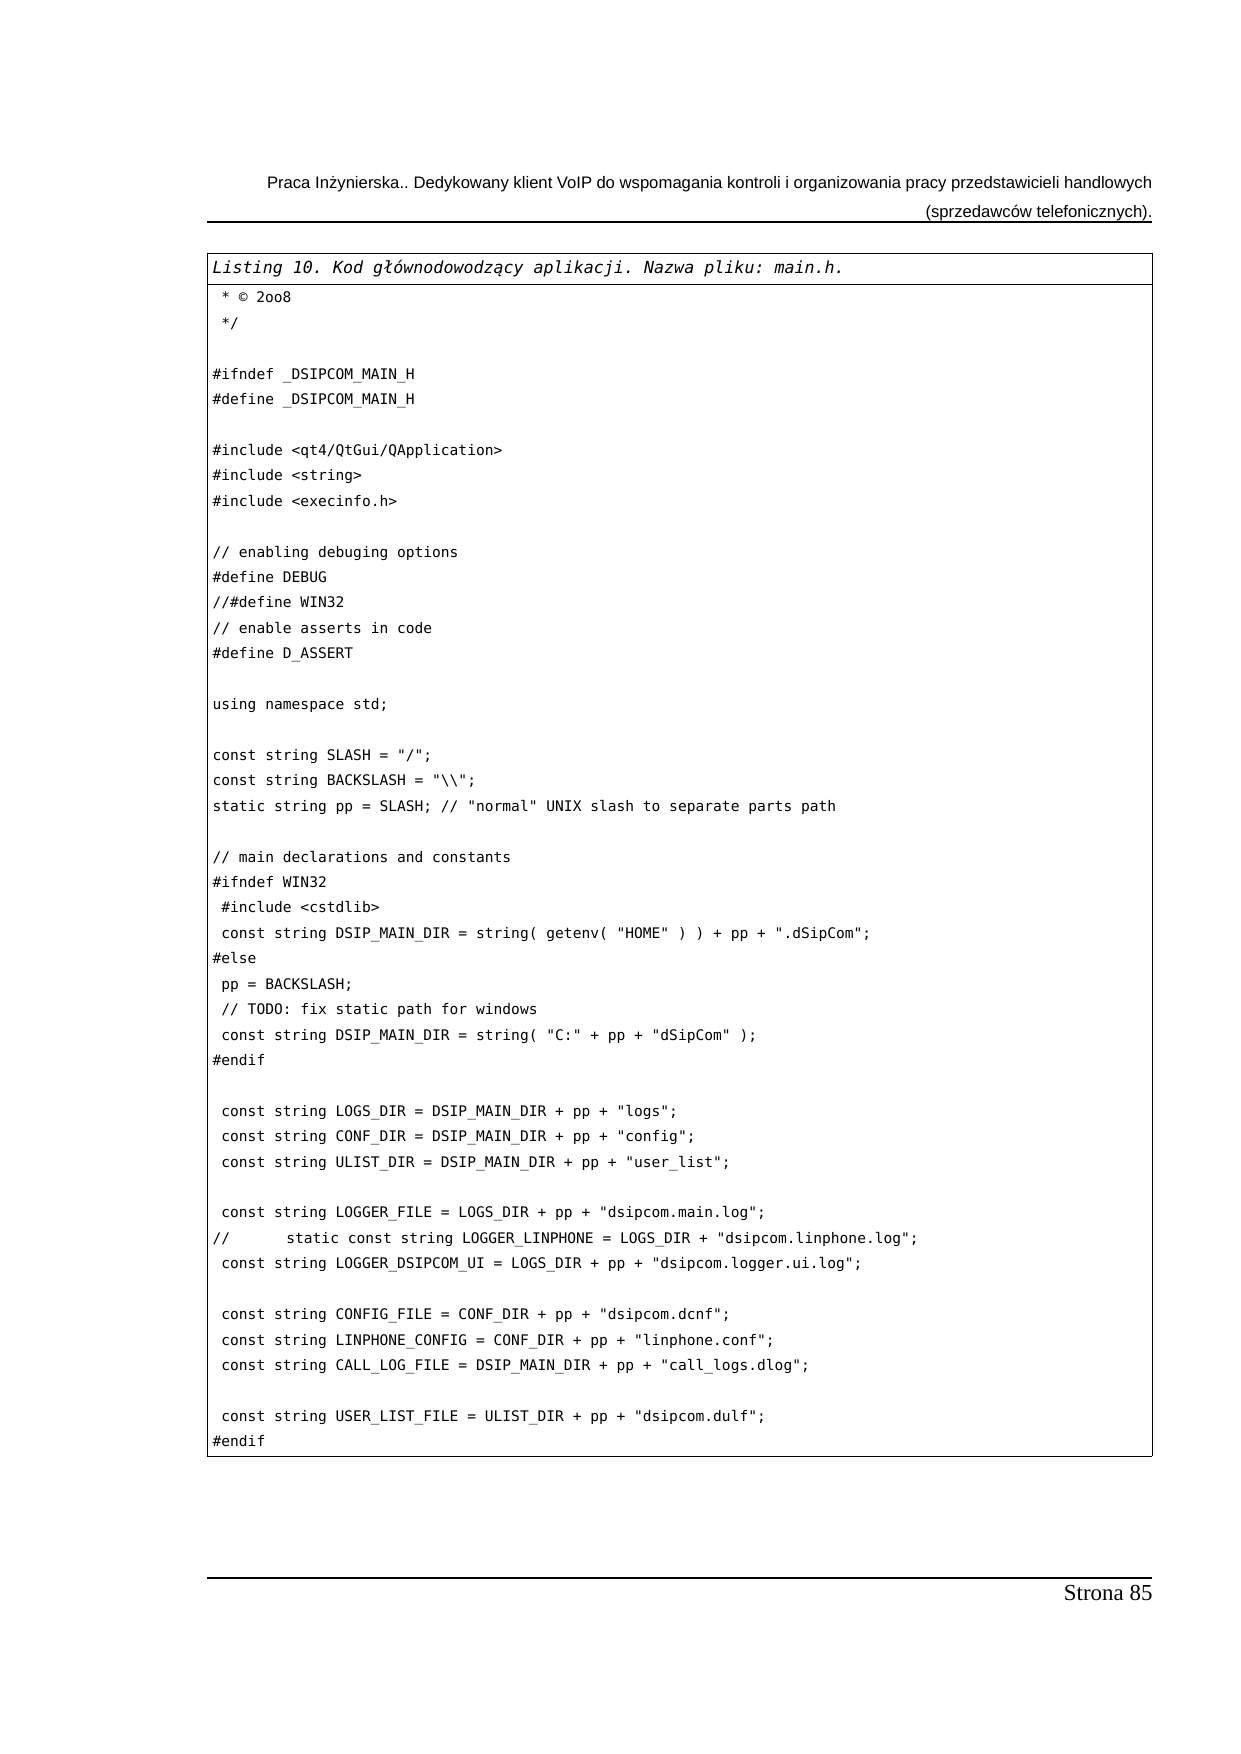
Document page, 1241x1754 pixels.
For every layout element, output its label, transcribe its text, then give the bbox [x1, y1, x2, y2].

table_header Listing 10. Kod głównodowodzący aplikacji. Nazwa pliku: main.h. [208, 254, 1152, 283]
table_cell * © 2oo8 */ #ifndef _DSIPCOM_MAIN_H #define _DSIPCOM_MAIN_H #include <qt4/QtGui/QApplication> #include <string> #include <execinfo.h> // enabling debuging options #define DEBUG //#define WIN32 // enable asserts in code #define D_ASSERT using namespace std; const string SLASH = "/"; const string BACKSLASH = "\\"; static string pp = SLASH; // "normal" UNIX slash to separate parts path // main declarations and constants #ifndef WIN32 #include <cstdlib> const string DSIP_MAIN_DIR = string( getenv( "HOME" ) ) + pp + ".dSipCom"; #else pp = BACKSLASH; // TODO: fix static path for windows const string DSIP_MAIN_DIR = string( "C:" + pp + "dSipCom" ); #endif const string LOGS_DIR = DSIP_MAIN_DIR + pp + "logs"; const string CONF_DIR = DSIP_MAIN_DIR + pp + "config"; const string ULIST_DIR = DSIP_MAIN_DIR + pp + "user_list"; const string LOGGER_FILE = LOGS_DIR + pp + "dsipcom.main.log"; // static const string LOGGER_LINPHONE = LOGS_DIR + "dsipcom.linphone.log"; const string LOGGER_DSIPCOM_UI = LOGS_DIR + pp + "dsipcom.logger.ui.log"; const string CONFIG_FILE = CONF_DIR + pp + "dsipcom.dcnf"; const string LINPHONE_CONFIG = CONF_DIR + pp + "linphone.conf"; const string CALL_LOG_FILE = DSIP_MAIN_DIR + pp + "call_logs.dlog"; const string USER_LIST_FILE = ULIST_DIR + pp + "dsipcom.dulf"; #endif [208, 285, 1152, 1456]
